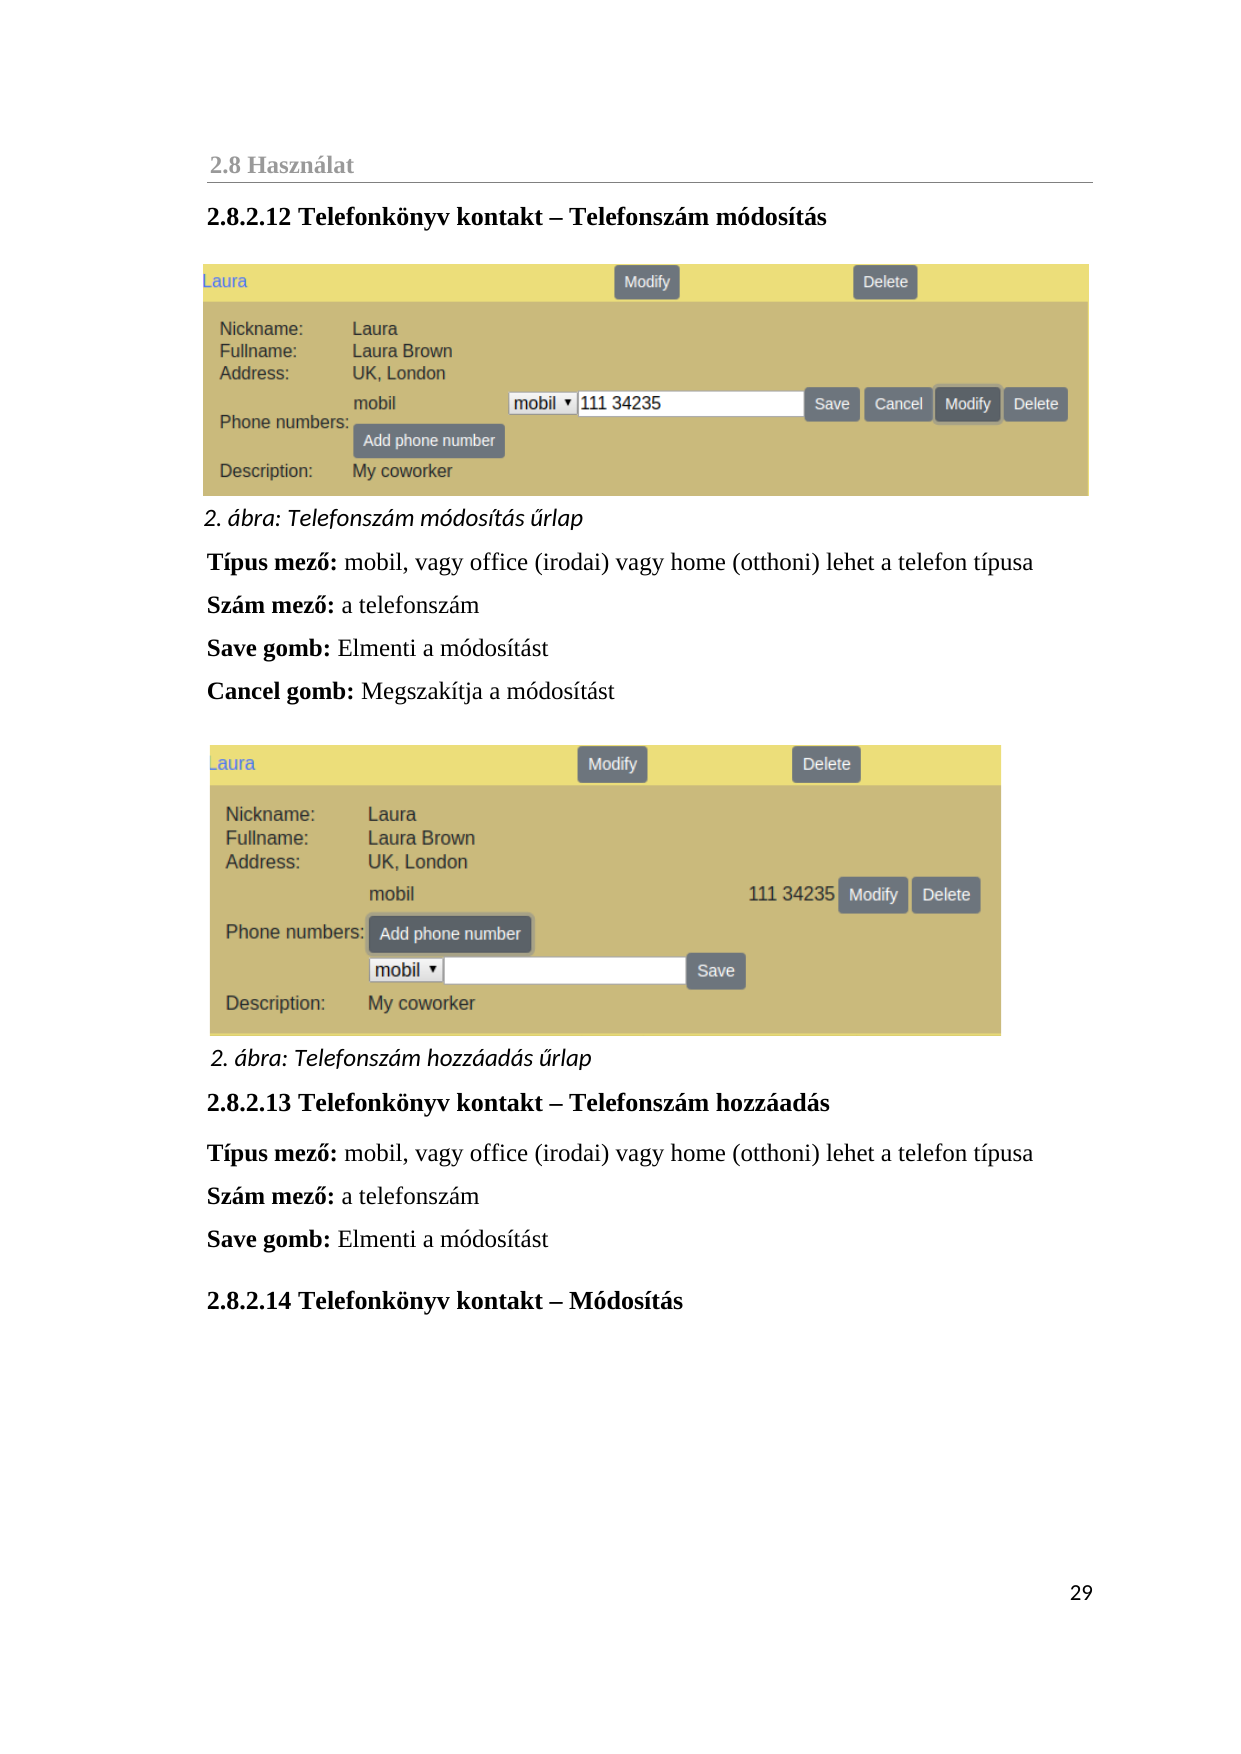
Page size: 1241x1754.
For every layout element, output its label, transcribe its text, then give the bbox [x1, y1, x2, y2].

subtitle Telefonkönyv kontakt – Telefonszám módosítás [207, 201, 1093, 231]
picture [209, 745, 1002, 1036]
text Típus mező: mobil, vagy office (irodai) vagy home (otthoni) lehet a telefon típusa [207, 533, 1093, 576]
text Save gomb: Elmenti a módosítást [207, 1224, 1093, 1253]
picture [203, 264, 1089, 496]
text Típus mező: mobil, vagy office (irodai) vagy home (otthoni) lehet a telefon típusa [207, 1138, 1093, 1167]
text 2. ábra: Telefonszám hozzáadás űrlap [210, 1036, 1001, 1072]
text Cancel gomb: Megszakítja a módosítást [207, 676, 1093, 705]
text [203, 252, 1096, 265]
text 2. ábra: Telefonszám módosítás űrlap [203, 496, 1096, 533]
text Szám mező: a telefonszám [207, 590, 1093, 619]
text Save gomb: Elmenti a módosítást [207, 633, 1093, 662]
text Szám mező: a telefonszám [207, 1181, 1093, 1210]
subtitle Telefonkönyv kontakt – Telefonszám hozzáadás [207, 733, 1093, 1117]
subtitle Telefonkönyv kontakt – Módosítás [207, 1285, 1093, 1315]
